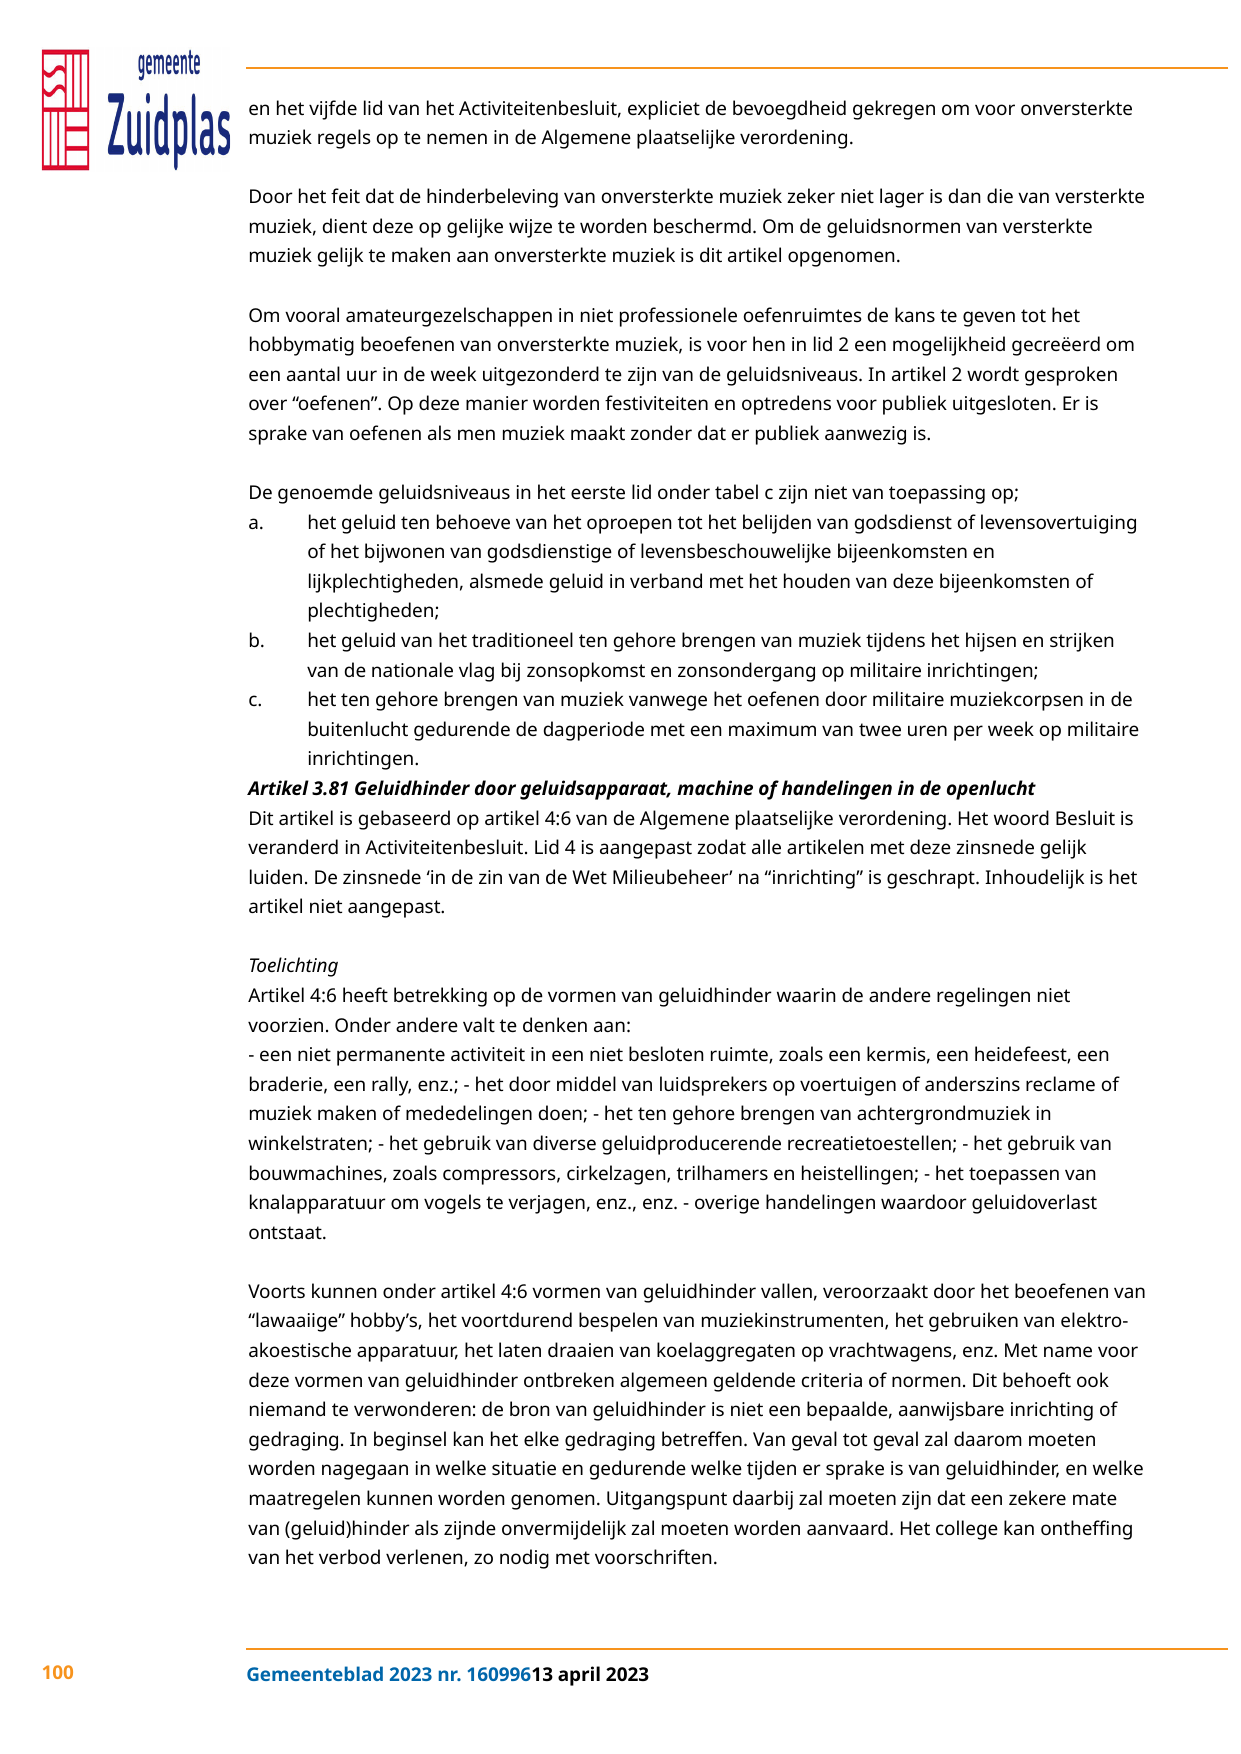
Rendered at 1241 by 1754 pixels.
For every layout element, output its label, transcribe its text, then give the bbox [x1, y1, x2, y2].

text Om vooral amateurgezelschappen in niet professionele oefenruimtes de kans te geven tot het hobbymatig beoefenen van onversterkte muziek, is voor hen in lid 2 een mogelijkheid gecreëerd om een aantal uur in de week uitgezonderd te zijn van de geluidsniveaus. In artikel 2 wordt gesproken over “oefenen”. Op deze manier worden festiviteiten en optredens voor publiek uitgesloten. Er is sprake van oefenen als men muziek maakt zonder dat er publiek aanwezig is. [248, 302, 1152, 446]
text Artikel 4:6 heeft betrekking op de vormen van geluidhinder waarin de andere regelingen niet voorzien. Onder andere valt te denken aan: [248, 982, 1152, 1038]
list het ten gehore brengen van muziek vanwege het oefenen door militaire muziekcorpsen in de buitenlucht gedurende de dagperiode met een maximum van twee uren per week op militaire inrichtingen. [248, 686, 1152, 771]
text Artikel 3.81 Geluidhinder door geluidsapparaat, machine of handelingen in de openlucht [248, 775, 1152, 801]
text De genoemde geluidsniveaus in het eerste lid onder tabel c zijn niet van toepassing op; [248, 479, 1152, 505]
text Dit artikel is gebaseerd op artikel 4:6 van de Algemene plaatselijke verordening. Het woord Besluit is veranderd in Activiteitenbesluit. Lid 4 is aangepast zodat alle artikelen met deze zinsnede gelijk luiden. De zinsnede ‘in de zin van de Wet Milieubeheer’ na “inrichting” is geschrapt. Inhoudelijk is het artikel niet aangepast. [248, 805, 1152, 919]
text en het vijfde lid van het Activiteitenbesluit, expliciet de bevoegdheid gekregen om voor onversterkte muziek regels op te nemen in de Algemene plaatselijke verordening. [248, 95, 1152, 150]
picture [41, 47, 231, 172]
text - een niet permanente activiteit in een niet besloten ruimte, zoals een kermis, een heidefeest, een braderie, een rally, enz.; - het door middel van luidsprekers op voertuigen of anderszins reclame of muziek maken of mededelingen doen; - het ten gehore brengen van achtergrondmuziek in winkelstraten; - het gebruik van diverse geluidproducerende recreatietoestellen; - het gebruik van bouwmachines, zoals compressors, cirkelzagen, trilhamers en heistellingen; - het toepassen van knalapparatuur om vogels te verjagen, enz., enz. - overige handelingen waardoor geluidoverlast ontstaat. [248, 1041, 1152, 1245]
list het geluid ten behoeve van het oproepen tot het belijden van godsdienst of levensovertuiging of het bijwonen van godsdienstige of levensbeschouwelijke bijeenkomsten en lijkplechtigheden, alsmede geluid in verband met het houden van deze bijeenkomsten of plechtigheden; [248, 509, 1152, 623]
text Door het feit dat de hinderbeleving van onversterkte muziek zeker niet lager is dan die van versterkte muziek, dient deze op gelijke wijze te worden beschermd. Om de geluidsnormen van versterkte muziek gelijk te maken aan onversterkte muziek is dit artikel opgenomen. [248, 183, 1152, 268]
text Voorts kunnen onder artikel 4:6 vormen van geluidhinder vallen, veroorzaakt door het beoefenen van “lawaaiige” hobby’s, het voortdurend bespelen van muziekinstrumenten, het gebruiken van elektro- akoestische apparatuur, het laten draaien van koelaggregaten op vrachtwagens, enz. Met name voor deze vormen van geluidhinder ontbreken algemeen geldende criteria of normen. Dit behoeft ook niemand te verwonderen: de bron van geluidhinder is niet een bepaalde, aanwijsbare inrichting of gedraging. In beginsel kan het elke gedraging betreffen. Van geval tot geval zal daarom moeten worden nagegaan in welke situatie en gedurende welke tijden er sprake is van geluidhinder, en welke maatregelen kunnen worden genomen. Uitgangspunt daarbij zal moeten zijn dat een zekere mate van (geluid)hinder als zijnde onvermijdelijk zal moeten worden aanvaard. Het college kan ontheffing van het verbod verlenen, zo nodig met voorschriften. [248, 1278, 1152, 1570]
list het geluid van het traditioneel ten gehore brengen van muziek tijdens het hijsen en strijken van de nationale vlag bij zonsopkomst en zonsondergang op militaire inrichtingen; [248, 627, 1152, 683]
text Toelichting [248, 953, 1152, 978]
